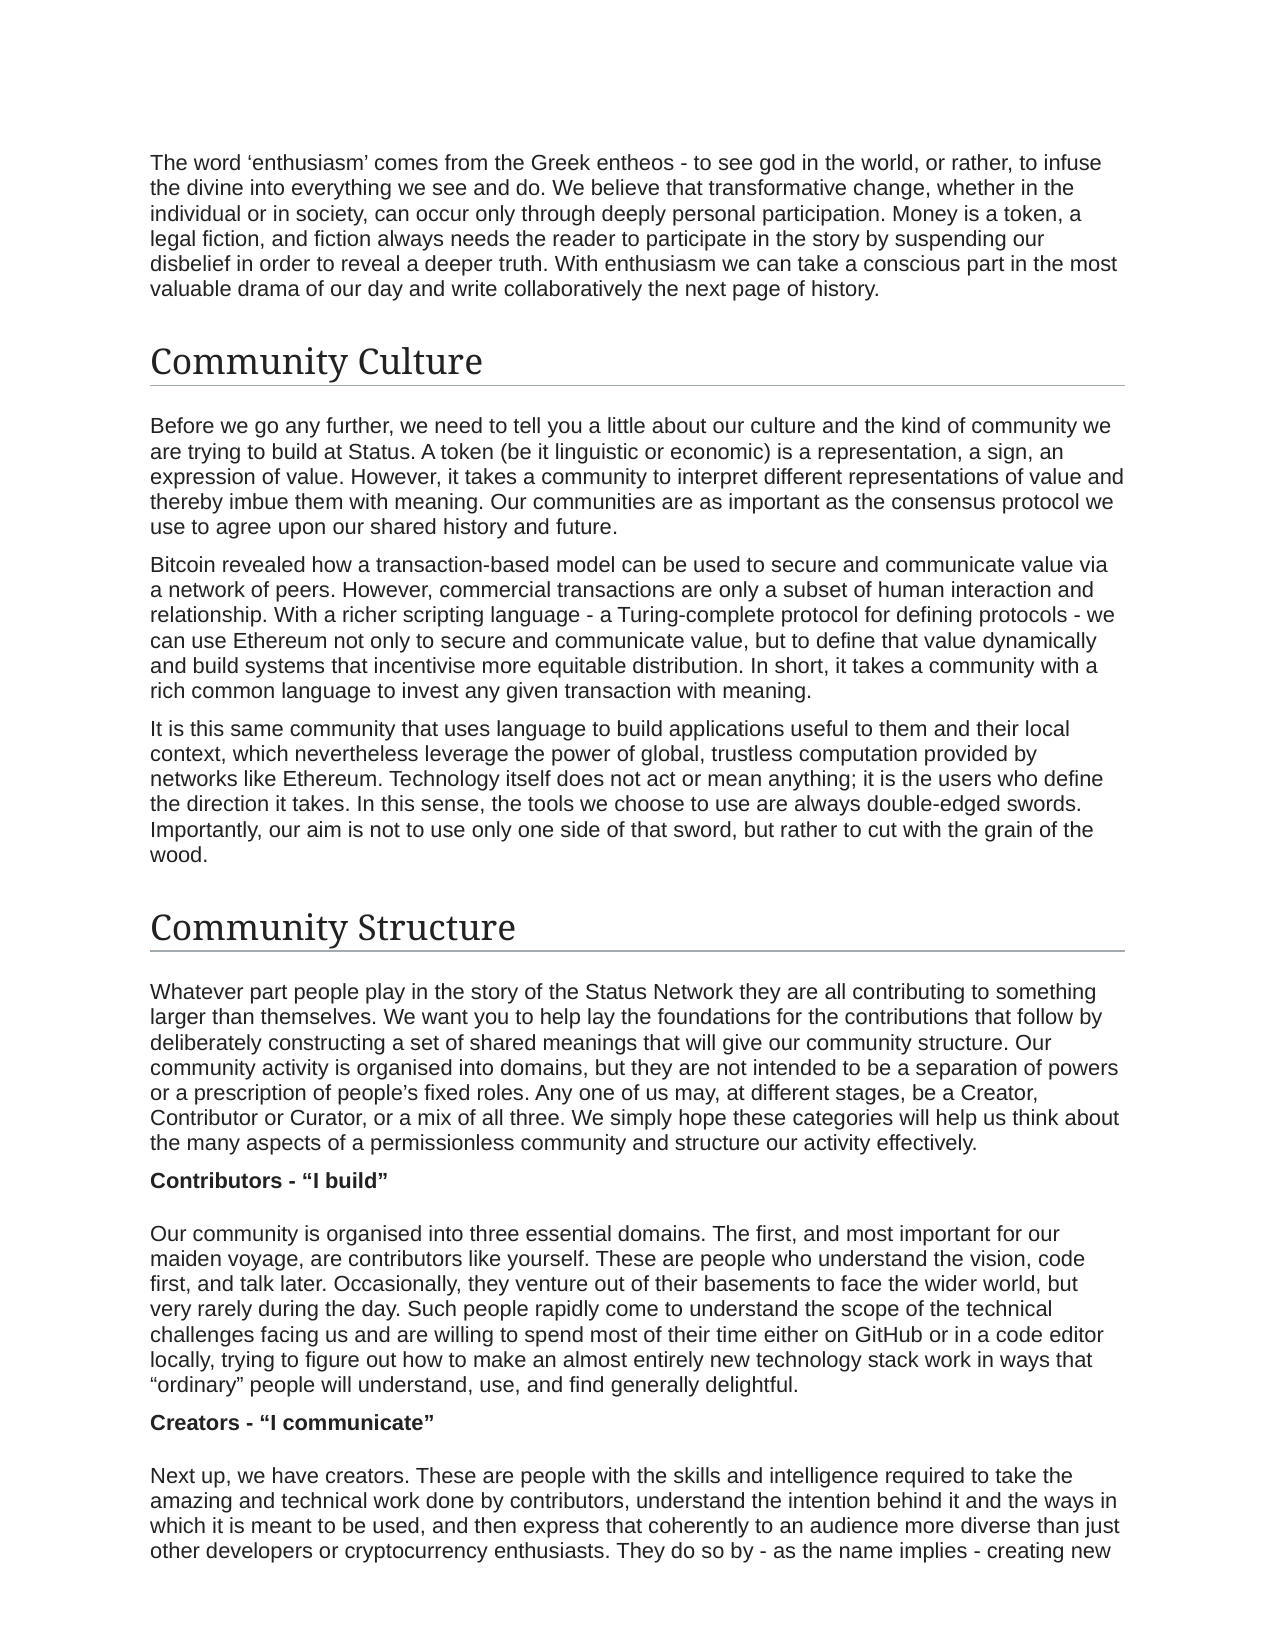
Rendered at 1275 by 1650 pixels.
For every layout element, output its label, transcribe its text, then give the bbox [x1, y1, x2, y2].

text Bitcoin revealed how a transaction-based model can be used to secure and communicate value via a network of peers. However, commercial transactions are only a subset of human interaction and relationship. With a richer scripting language - a Turing-complete protocol for defining protocols - we can use Ethereum not only to secure and communicate value, but to define that value dynamically and build systems that incentivise more equitable distribution. In short, it takes a community with a rich common language to invest any given transaction with meaning. [150, 552, 1125, 703]
subtitle Community Structure [150, 902, 1125, 950]
text Whatever part people play in the story of the Status Network they are all contributing to something larger than themselves. We want you to help lay the foundations for the contributions that follow by deliberately constructing a set of shared meanings that will give our community structure. Our community activity is organised into domains, but they are not intended to be a separation of powers or a prescription of people’s fixed roles. Any one of us may, at different stages, be a Creator, Contributor or Curator, or a mix of all three. We simply hope these categories will help us think about the many aspects of a permissionless community and structure our activity effectively. [150, 979, 1125, 1155]
text The word ‘enthusiasm’ comes from the Greek entheos - to see god in the world, or rather, to infuse the divine into everything we see and do. We believe that transformative change, whether in the individual or in society, can occur only through deeply personal participation. Money is a token, a legal fiction, and fiction always needs the reader to participate in the story by suspending our disbelief in order to reveal a deeper truth. With enthusiasm we can take a conscious part in the most valuable drama of our day and write collaboratively the next page of history. [150, 150, 1125, 301]
text Our community is organised into three essential domains. The first, and most important for our maiden voyage, are contributors like yourself. These are people who understand the vision, code first, and talk later. Occasionally, they venture out of their basements to face the wider world, but very rarely during the day. Such people rapidly come to understand the scope of the technical challenges facing us and are willing to spend most of their time either on GitHub or in a code editor locally, trying to figure out how to make an almost entirely new technology stack work in ways that “ordinary” people will understand, use, and find generally delightful. [150, 1221, 1125, 1397]
subtitle Creators - “I communicate” [150, 1399, 1125, 1435]
text Before we go any further, we need to tell you a little about our culture and the kind of community we are trying to build at Status. A token (be it linguistic or economic) is a representation, a sign, an expression of value. However, it takes a community to interpret different representations of value and thereby imbue them with meaning. Our communities are as important as the consensus protocol we use to agree upon our shared history and future. [150, 413, 1125, 539]
text It is this same community that uses language to build applications useful to them and their local context, which nevertheless leverage the power of global, trustless computation provided by networks like Ethereum. Technology itself does not act or mean anything; it is the users who define the direction it takes. In this sense, the tools we choose to use are always double-edged swords. Importantly, our aim is not to use only one side of that sword, but rather to cut with the grain of the wood. [150, 716, 1125, 867]
subtitle Contributors - “I build” [150, 1157, 1125, 1193]
subtitle Community Culture [150, 337, 1125, 385]
text Next up, we have creators. These are people with the skills and intelligence required to take the amazing and technical work done by contributors, understand the intention behind it and the ways in which it is meant to be used, and then express that coherently to an audience more diverse than just other developers or cryptocurrency enthusiasts. They do so by - as the name implies - creating new [150, 1462, 1125, 1563]
